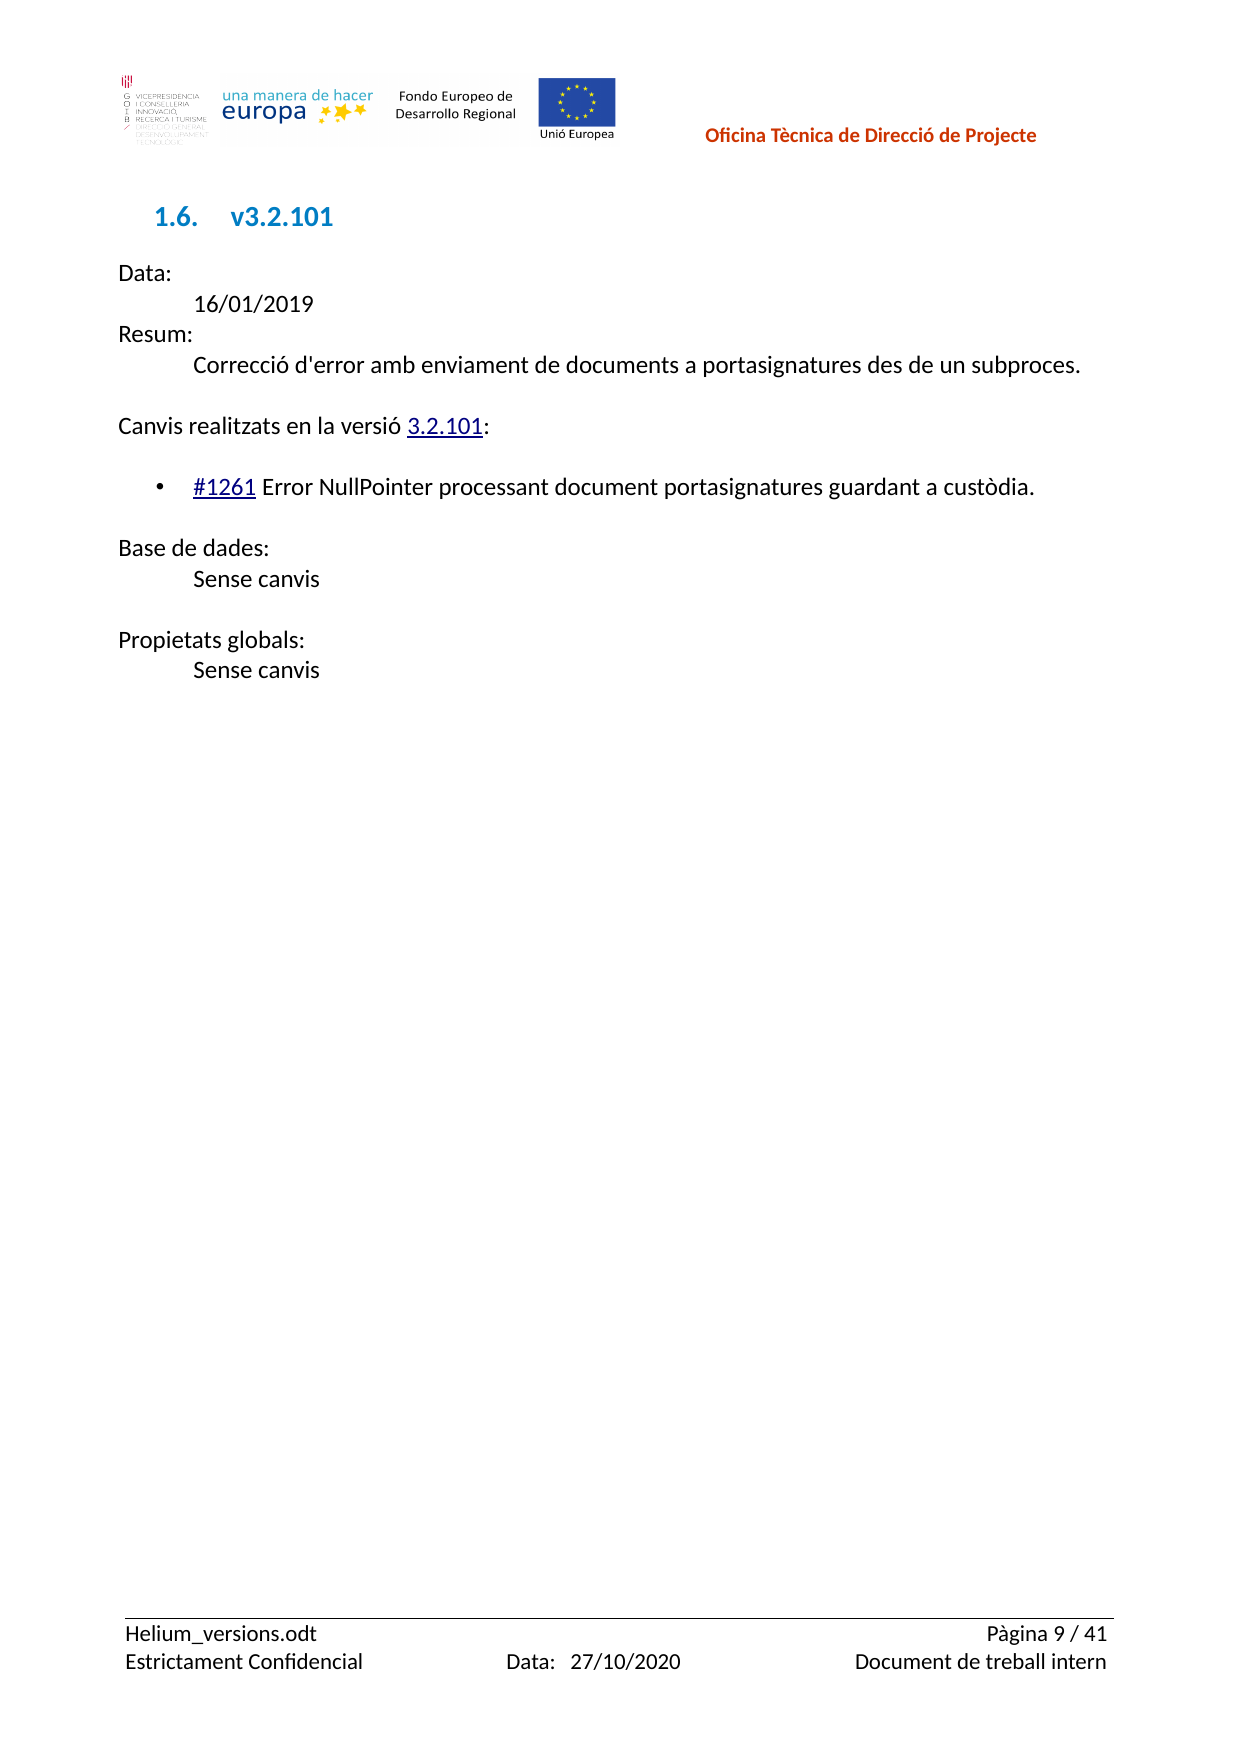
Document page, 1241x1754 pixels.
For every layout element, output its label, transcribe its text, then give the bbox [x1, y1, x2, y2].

text Data: [118, 258, 1122, 288]
list #1261 Error NullPointer processant document portasignatures guardant a custòdia. [156, 471, 1122, 502]
text Propietats globals: [118, 624, 1122, 654]
picture [118, 73, 213, 147]
text Sense canvis [118, 654, 1122, 685]
subtitle v3.2.101 [153, 198, 1122, 234]
text 16/01/2019 [118, 288, 1122, 319]
text Correcció d'error amb enviament de documents a portasignatures des de un subproces. [118, 349, 1122, 380]
text Sense canvis [118, 563, 1122, 593]
text Canvis realitzats en la versió 3.2.101: [118, 410, 1122, 441]
text Resum: [118, 319, 1122, 349]
picture [219, 73, 621, 147]
text Base de dades: [118, 532, 1122, 563]
